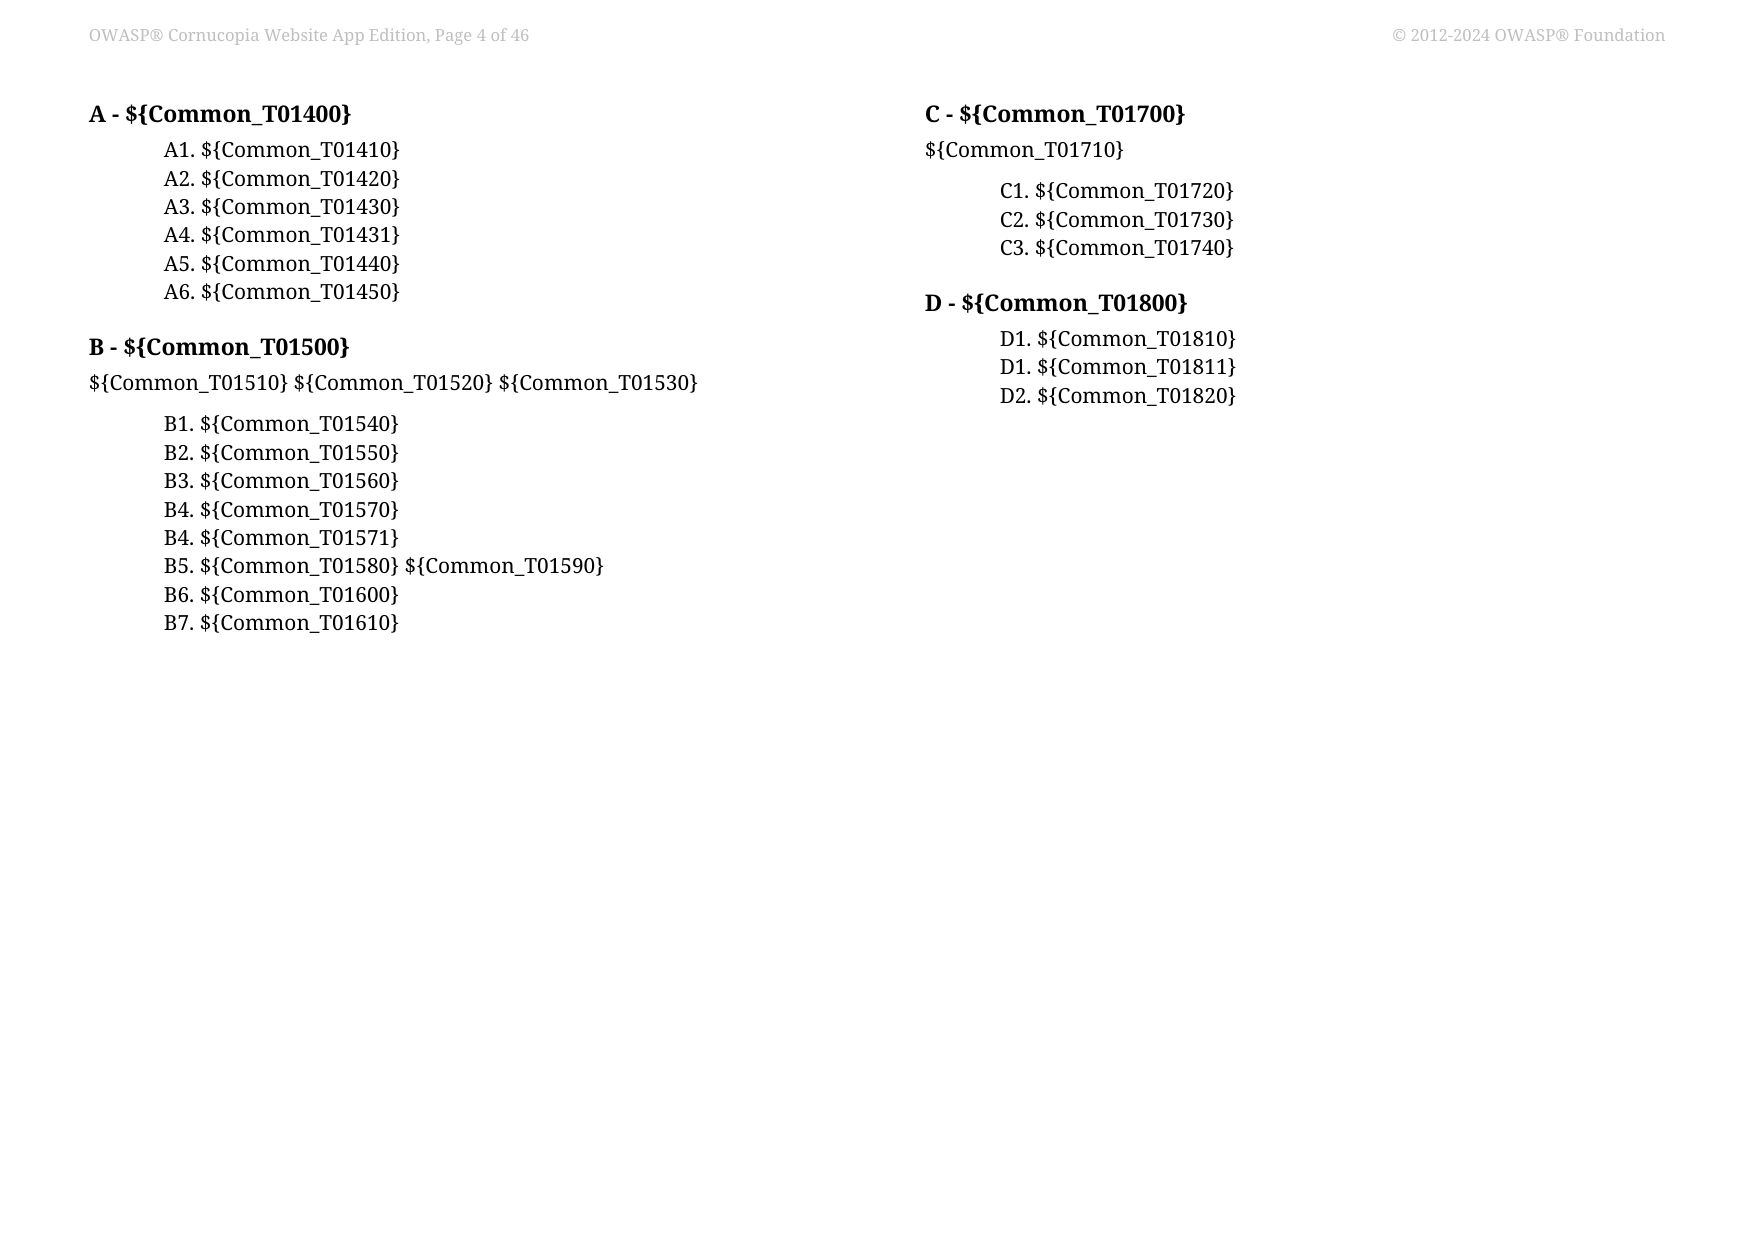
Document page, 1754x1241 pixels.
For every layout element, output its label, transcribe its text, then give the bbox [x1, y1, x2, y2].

table_header A - ${Common_T01400} A1. ${Common_T01410} A2. ${Common_T01420} A3. ${Common_T01430} A4. ${Common_T01431} A5. ${Common_T01440} A6. ${Common_T01450} B - ${Common_T01500} ${Common_T01510} ${Common_T01520} ${Common_T01530} B1. ${Common_T01540} B2. ${Common_T01550} B3. ${Common_T01560} B4. ${Common_T01570} B4. ${Common_T01571} B5. ${Common_T01580} ${Common_T01590} B6. ${Common_T01600} B7. ${Common_T01610} [78, 98, 856, 1148]
table_header C - ${Common_T01700} ${Common_T01710} C1. ${Common_T01720} C2. ${Common_T01730} C3. ${Common_T01740} D - ${Common_T01800} D1. ${Common_T01810} D1. ${Common_T01811} D2. ${Common_T01820} [913, 98, 1677, 1148]
table_header [856, 98, 913, 1148]
